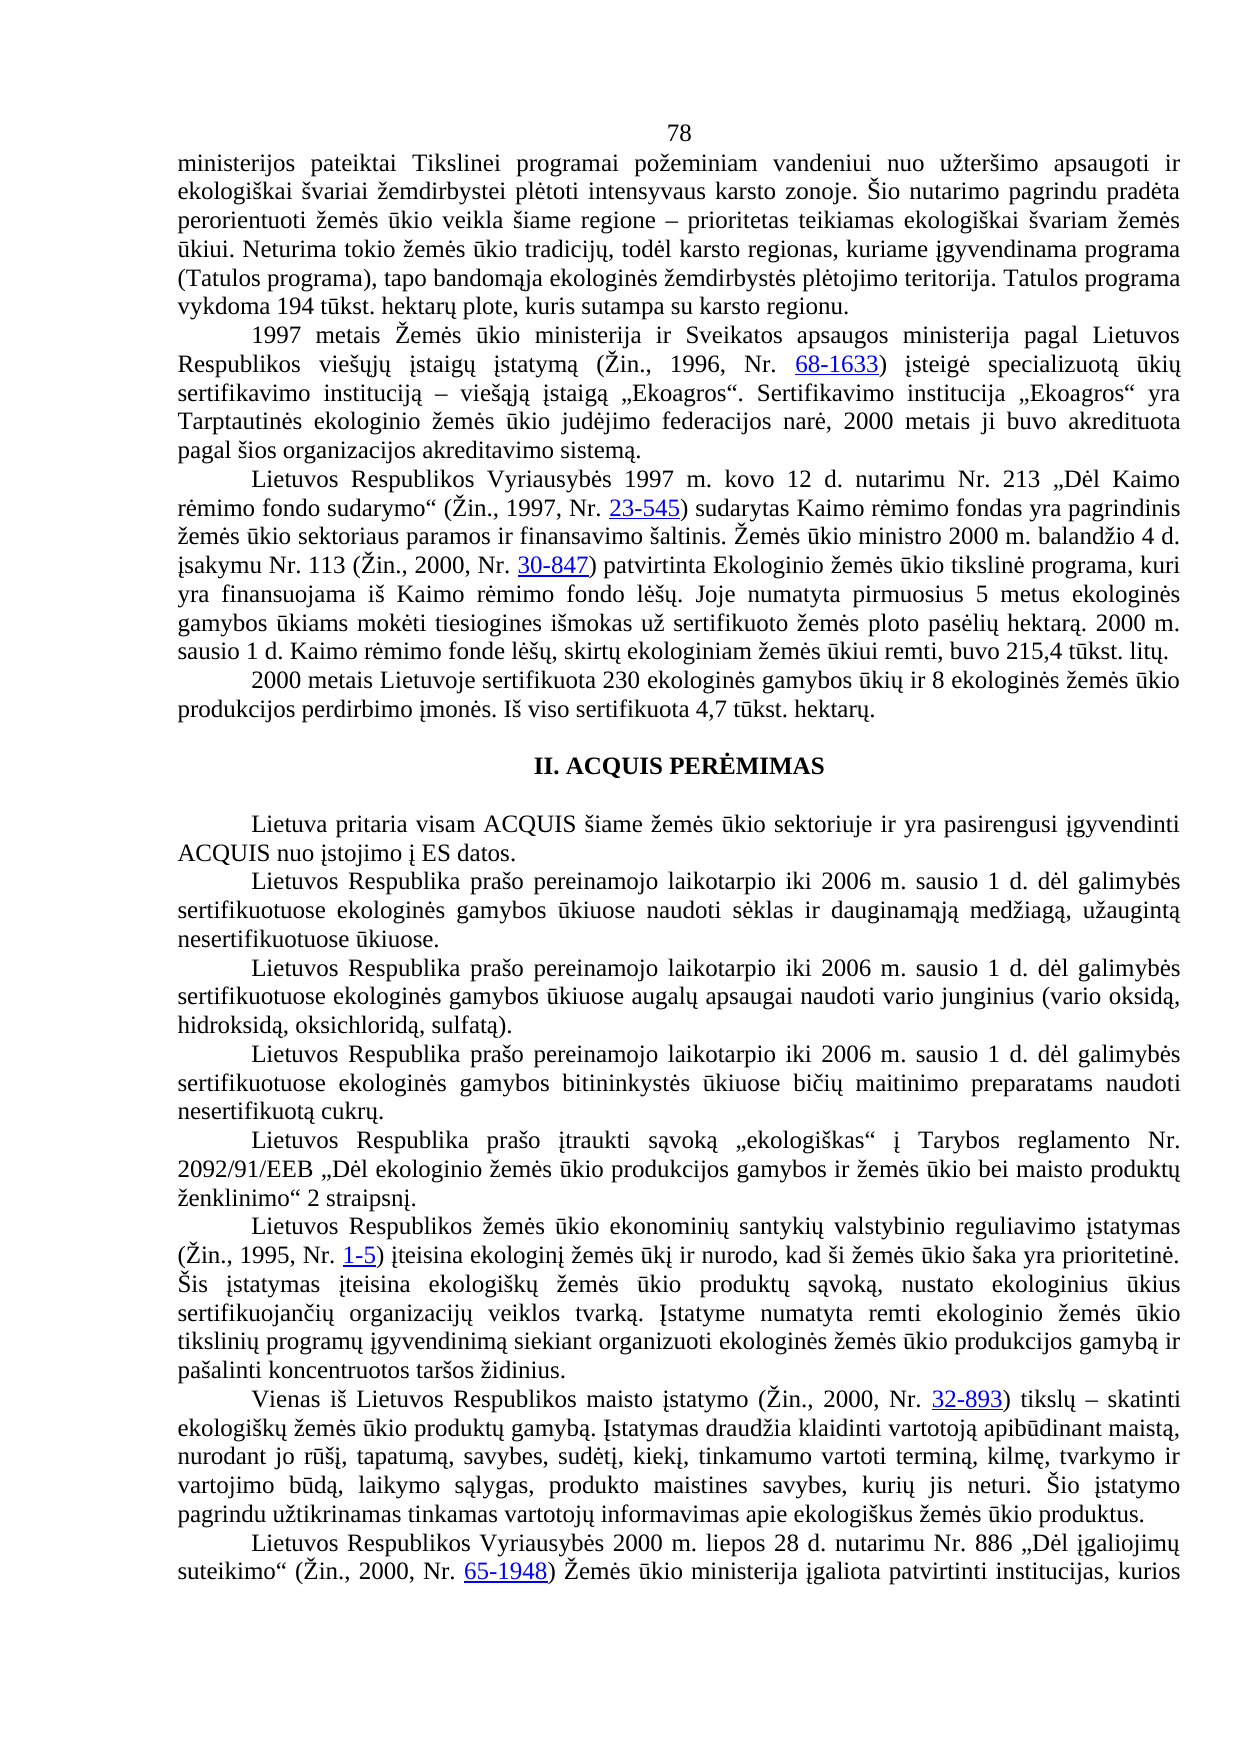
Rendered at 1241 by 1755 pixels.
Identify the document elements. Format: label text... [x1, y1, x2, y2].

text Lietuvos Respublika prašo pereinamojo laikotarpio iki 2006 m. sausio 1 d. dėl galimybės sertifikuotuose ekologinės gamybos ūkiuose augalų apsaugai naudoti vario junginius (vario oksidą, hidroksidą, oksichloridą, sulfatą). [177, 953, 1181, 1039]
text ministerijos pateiktai Tikslinei programai požeminiam vandeniui nuo užteršimo apsaugoti ir ekologiškai švariai žemdirbystei plėtoti intensyvaus karsto zonoje. Šio nutarimo pagrindu pradėta perorientuoti žemės ūkio veikla šiame regione – prioritetas teikiamas ekologiškai švariam žemės ūkiui. Neturima tokio žemės ūkio tradicijų, todėl karsto regionas, kuriame įgyvendinama programa (Tatulos programa), tapo bandomąja ekologinės žemdirbystės plėtojimo teritorija. Tatulos programa vykdoma 194 tūkst. hektarų plote, kuris sutampa su karsto regionu. [177, 148, 1181, 320]
text Lietuva pritaria visam ACQUIS šiame žemės ūkio sektoriuje ir yra pasirengusi įgyvendinti ACQUIS nuo įstojimo į ES datos. [177, 809, 1181, 866]
text Lietuvos Respublika prašo įtraukti sąvoką „ekologiškas“ į Tarybos reglamento Nr. 2092/91/EEB „Dėl ekologinio žemės ūkio produkcijos gamybos ir žemės ūkio bei maisto produktų ženklinimo“ 2 straipsnį. [177, 1125, 1181, 1211]
text Lietuvos Respublikos žemės ūkio ekonominių santykių valstybinio reguliavimo įstatymas (Žin., 1995, Nr. 1-5) įteisina ekologinį žemės ūkį ir nurodo, kad ši žemės ūkio šaka yra prioritetinė. Šis įstatymas įteisina ekologiškų žemės ūkio produktų sąvoką, nustato ekologinius ūkius sertifikuojančių organizacijų veiklos tvarką. Įstatyme numatyta remti ekologinio žemės ūkio tikslinių programų įgyvendinimą siekiant organizuoti ekologinės žemės ūkio produkcijos gamybą ir pašalinti koncentruotos taršos židinius. [177, 1211, 1181, 1384]
text II. ACQUIS PERĖMIMAS [177, 751, 1181, 780]
text Lietuvos Respublika prašo pereinamojo laikotarpio iki 2006 m. sausio 1 d. dėl galimybės sertifikuotuose ekologinės gamybos ūkiuose naudoti sėklas ir dauginamąją medžiagą, užaugintą nesertifikuotuose ūkiuose. [177, 866, 1181, 953]
text Lietuvos Respublikos Vyriausybės 1997 m. kovo 12 d. nutarimu Nr. 213 „Dėl Kaimo rėmimo fondo sudarymo“ (Žin., 1997, Nr. 23-545) sudarytas Kaimo rėmimo fondas yra pagrindinis žemės ūkio sektoriaus paramos ir finansavimo šaltinis. Žemės ūkio ministro 2000 m. balandžio 4 d. įsakymu Nr. 113 (Žin., 2000, Nr. 30-847) patvirtinta Ekologinio žemės ūkio tikslinė programa, kuri yra finansuojama iš Kaimo rėmimo fondo lėšų. Joje numatyta pirmuosius 5 metus ekologinės gamybos ūkiams mokėti tiesiogines išmokas už sertifikuoto žemės ploto pasėlių hektarą. 2000 m. sausio 1 d. Kaimo rėmimo fonde lėšų, skirtų ekologiniam žemės ūkiui remti, buvo 215,4 tūkst. litų. [177, 464, 1181, 665]
text Vienas iš Lietuvos Respublikos maisto įstatymo (Žin., 2000, Nr. 32-893) tikslų – skatinti ekologiškų žemės ūkio produktų gamybą. Įstatymas draudžia klaidinti vartotoją apibūdinant maistą, nurodant jo rūšį, tapatumą, savybes, sudėtį, kiekį, tinkamumo vartoti terminą, kilmę, tvarkymo ir vartojimo būdą, laikymo sąlygas, produkto maistines savybes, kurių jis neturi. Šio įstatymo pagrindu užtikrinamas tinkamas vartotojų informavimas apie ekologiškus žemės ūkio produktus. [177, 1384, 1181, 1528]
text Lietuvos Respublikos Vyriausybės 2000 m. liepos 28 d. nutarimu Nr. 886 „Dėl įgaliojimų suteikimo“ (Žin., 2000, Nr. 65-1948) Žemės ūkio ministerija įgaliota patvirtinti institucijas, kurios [177, 1528, 1181, 1585]
text Lietuvos Respublika prašo pereinamojo laikotarpio iki 2006 m. sausio 1 d. dėl galimybės sertifikuotuose ekologinės gamybos bitininkystės ūkiuose bičių maitinimo preparatams naudoti nesertifikuotą cukrų. [177, 1039, 1181, 1125]
text 1997 metais Žemės ūkio ministerija ir Sveikatos apsaugos ministerija pagal Lietuvos Respublikos viešųjų įstaigų įstatymą (Žin., 1996, Nr. 68-1633) įsteigė specializuotą ūkių sertifikavimo instituciją – viešąją įstaigą „Ekoagros“. Sertifikavimo institucija „Ekoagros“ yra Tarptautinės ekologinio žemės ūkio judėjimo federacijos narė, 2000 metais ji buvo akredituota pagal šios organizacijos akreditavimo sistemą. [177, 320, 1181, 464]
text 2000 metais Lietuvoje sertifikuota 230 ekologinės gamybos ūkių ir 8 ekologinės žemės ūkio produkcijos perdirbimo įmonės. Iš viso sertifikuota 4,7 tūkst. hektarų. [177, 665, 1181, 723]
